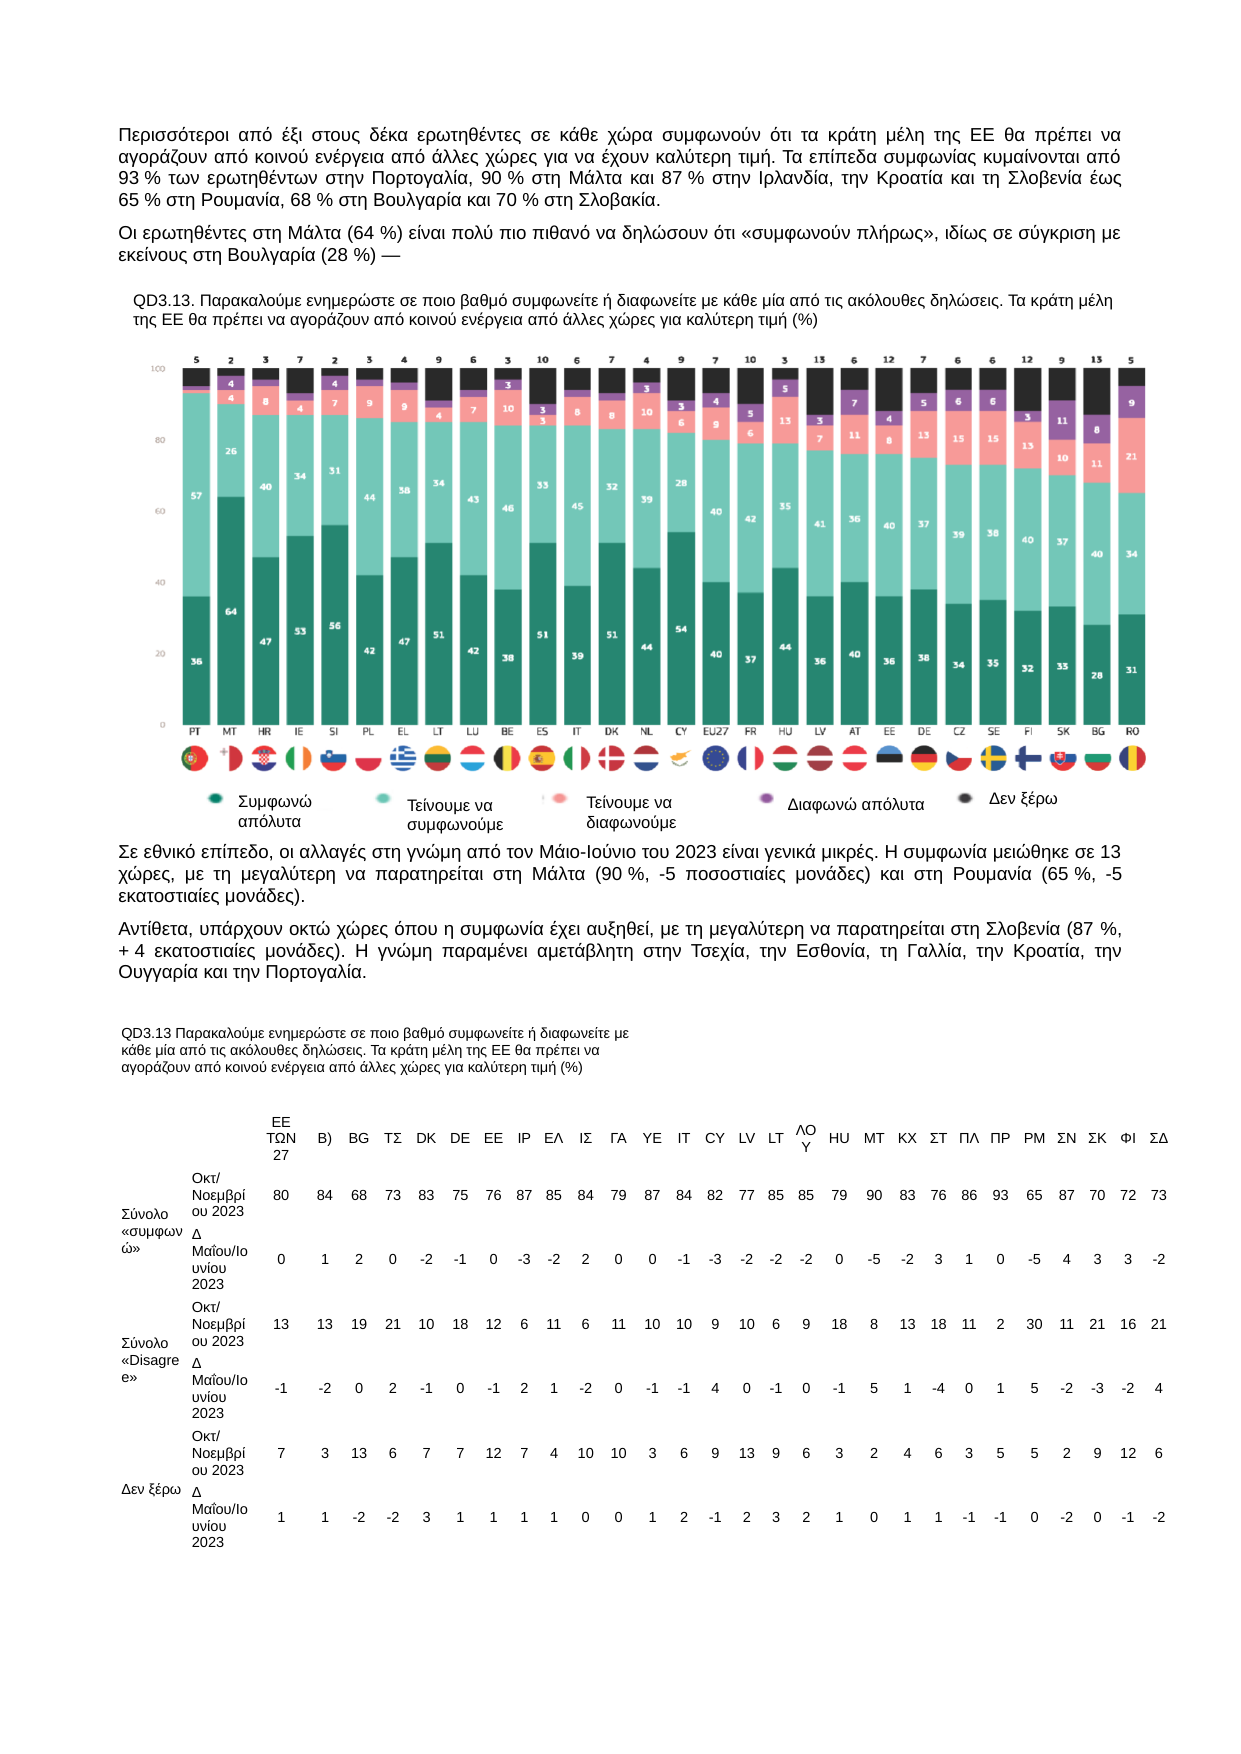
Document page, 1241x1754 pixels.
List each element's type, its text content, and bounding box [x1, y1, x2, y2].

table_cell 76 [923, 1167, 954, 1223]
table_cell 82 [698, 1167, 732, 1223]
table_cell 10 [732, 1296, 761, 1352]
table_cell 0 [1081, 1481, 1114, 1554]
table_cell [732, 1078, 761, 1111]
table_cell 13 [254, 1296, 308, 1352]
table_cell 6 [376, 1425, 409, 1481]
table_header [892, 1022, 923, 1078]
table_cell 2 [790, 1481, 822, 1554]
table_cell ΛΟΥ [790, 1111, 822, 1167]
table_cell 0 [856, 1481, 892, 1554]
table_cell -2 [790, 1223, 822, 1296]
table_cell Δ Μαΐου/Ιουνίου 2023 [189, 1352, 254, 1425]
table_cell 3 [409, 1481, 443, 1554]
table_cell 3 [635, 1425, 669, 1481]
table_cell 0 [635, 1223, 669, 1296]
table_cell ΙΣ [569, 1111, 602, 1167]
table_cell 3 [1114, 1223, 1142, 1296]
table_cell -2 [732, 1223, 761, 1296]
table_header QD3.13 Παρακαλούμε ενημερώστε σε ποιο βαθμό συμφωνείτε ή διαφωνείτε με κάθε μία από τις ακόλουθες δηλώσεις. Τα κράτη μέλη της ΕΕ θα πρέπει να αγοράζουν από κοινού ενέργεια από άλλες χώρες για καλύτερη τιμή (%) [118, 1022, 635, 1078]
table_cell IT [670, 1111, 698, 1167]
table_cell -1 [443, 1223, 477, 1296]
table_cell 93 [984, 1167, 1016, 1223]
table_cell -1 [254, 1352, 308, 1425]
table_cell 10 [670, 1296, 698, 1352]
table_cell 85 [538, 1167, 569, 1223]
table_cell ΣΔ [1142, 1111, 1175, 1167]
table_cell 10 [602, 1425, 635, 1481]
table_cell 4 [538, 1425, 569, 1481]
table_cell [670, 1078, 698, 1111]
table_cell [118, 1078, 189, 1111]
table_cell 7 [254, 1425, 308, 1481]
table_cell [510, 1078, 538, 1111]
table_cell -5 [856, 1223, 892, 1296]
table_cell CY [698, 1111, 732, 1167]
table_cell 9 [761, 1425, 790, 1481]
table_cell -1 [984, 1481, 1016, 1554]
table_cell 0 [341, 1352, 376, 1425]
table_cell 65 [1016, 1167, 1052, 1223]
table_header [698, 1022, 732, 1078]
table_cell ΠΡ [984, 1111, 1016, 1167]
table_cell 6 [923, 1425, 954, 1481]
table_cell 83 [892, 1167, 923, 1223]
table_cell 9 [1081, 1425, 1114, 1481]
table_cell [602, 1078, 635, 1111]
table_cell [954, 1078, 984, 1111]
table_cell 13 [308, 1296, 341, 1352]
table_cell 0 [602, 1481, 635, 1554]
table_cell 83 [409, 1167, 443, 1223]
table_cell [409, 1078, 443, 1111]
table_cell 6 [510, 1296, 538, 1352]
table_cell 19 [341, 1296, 376, 1352]
table_cell [477, 1078, 510, 1111]
table_cell [856, 1078, 892, 1111]
table_cell 87 [510, 1167, 538, 1223]
table_cell LV [732, 1111, 761, 1167]
table_cell -3 [1081, 1352, 1114, 1425]
table_header [790, 1022, 822, 1078]
table_cell -1 [477, 1352, 510, 1425]
table_cell 10 [409, 1296, 443, 1352]
table_cell ΤΣ [376, 1111, 409, 1167]
table_cell 5 [1016, 1425, 1052, 1481]
table_cell 84 [308, 1167, 341, 1223]
table_cell 12 [477, 1296, 510, 1352]
table_cell 6 [1142, 1425, 1175, 1481]
table_cell -2 [1114, 1352, 1142, 1425]
table_cell -3 [510, 1223, 538, 1296]
table_cell 1 [538, 1352, 569, 1425]
table_cell ΕΛ [538, 1111, 569, 1167]
text Αντίθετα, υπάρχουν οκτώ χώρες όπου η συμφωνία έχει αυξηθεί, με τη μεγαλύτερη να παρατηρείται στη Σλοβενία (87 %, + 4 εκατοστιαίες μονάδες). Η γνώμη παραμένει αμετάβλητη στην Τσεχία, την Εσθονία, τη Γαλλία, την Κροατία, την Ουγγαρία και την Πορτογαλία. [118, 918, 1122, 983]
table_cell [569, 1078, 602, 1111]
table_cell 0 [790, 1352, 822, 1425]
table_cell 0 [254, 1223, 308, 1296]
table_cell Οκτ/Νοεμβρίου 2023 [189, 1296, 254, 1352]
table_header [635, 1022, 669, 1078]
table_cell 84 [670, 1167, 698, 1223]
table_cell -1 [954, 1481, 984, 1554]
table_cell 10 [569, 1425, 602, 1481]
table_cell 12 [477, 1425, 510, 1481]
table_cell -2 [409, 1223, 443, 1296]
table_cell -1 [670, 1352, 698, 1425]
table_cell 1 [443, 1481, 477, 1554]
table_cell 2 [856, 1425, 892, 1481]
table_cell 3 [923, 1223, 954, 1296]
table_cell [1081, 1078, 1114, 1111]
table_cell 73 [376, 1167, 409, 1223]
table_cell -5 [1016, 1223, 1052, 1296]
table_cell 2 [732, 1481, 761, 1554]
table_cell 16 [1114, 1296, 1142, 1352]
table_cell [984, 1078, 1016, 1111]
table_cell -4 [923, 1352, 954, 1425]
table_cell 3 [1081, 1223, 1114, 1296]
table_cell -1 [698, 1481, 732, 1554]
table_cell 1 [635, 1481, 669, 1554]
table_cell 3 [954, 1425, 984, 1481]
table_cell 79 [822, 1167, 856, 1223]
table_cell ΥΕ [635, 1111, 669, 1167]
table_cell [118, 1111, 189, 1167]
table_cell 72 [1114, 1167, 1142, 1223]
table_cell Σύνολο «Disagree» [118, 1296, 189, 1425]
table_cell Σύνολο «συμφωνώ» [118, 1167, 189, 1296]
table_cell DK [409, 1111, 443, 1167]
table_cell [761, 1078, 790, 1111]
table_cell ΓΑ [602, 1111, 635, 1167]
table_cell -1 [670, 1223, 698, 1296]
table_cell [822, 1078, 856, 1111]
table_cell Β) [308, 1111, 341, 1167]
table_cell 0 [477, 1223, 510, 1296]
table_cell 2 [670, 1481, 698, 1554]
table_cell 1 [510, 1481, 538, 1554]
table_cell [376, 1078, 409, 1111]
table_cell DE [443, 1111, 477, 1167]
table_cell ΣΝ [1053, 1111, 1081, 1167]
table_cell 21 [1142, 1296, 1175, 1352]
table_cell 1 [477, 1481, 510, 1554]
table_cell 1 [892, 1481, 923, 1554]
text Σε εθνικό επίπεδο, οι αλλαγές στη γνώμη από τον Μάιο-Ιούνιο του 2023 είναι γενικά μικρές. Η συμφωνία μειώθηκε σε 13 χώρες, με τη μεγαλύτερη να παρατηρείται στη Μάλτα (90 %, -5 ποσοστιαίες μονάδες) και στη Ρουμανία (65 %, -5 εκατοστιαίες μονάδες). [118, 277, 1122, 906]
table_cell 4 [1142, 1352, 1175, 1425]
table_cell 11 [1053, 1296, 1081, 1352]
table_cell [1142, 1078, 1175, 1111]
table_cell Δ Μαΐου/Ιουνίου 2023 [189, 1223, 254, 1296]
table_cell 1 [822, 1481, 856, 1554]
table_cell 4 [892, 1425, 923, 1481]
table_cell 12 [1114, 1425, 1142, 1481]
table_cell 11 [538, 1296, 569, 1352]
table_cell 80 [254, 1167, 308, 1223]
table_header [1081, 1022, 1114, 1078]
table_cell 1 [954, 1223, 984, 1296]
table_cell -3 [698, 1223, 732, 1296]
table_cell -2 [1142, 1481, 1175, 1554]
table_cell 77 [732, 1167, 761, 1223]
table_header [923, 1022, 954, 1078]
table_cell ΣΤ [923, 1111, 954, 1167]
table_cell 9 [698, 1425, 732, 1481]
table_cell 7 [510, 1425, 538, 1481]
table_header [1114, 1022, 1142, 1078]
table_cell HU [822, 1111, 856, 1167]
table_cell 0 [602, 1352, 635, 1425]
table_cell 0 [569, 1481, 602, 1554]
table_cell 5 [984, 1425, 1016, 1481]
table_cell [341, 1078, 376, 1111]
table_cell -1 [761, 1352, 790, 1425]
table_cell 18 [923, 1296, 954, 1352]
table_cell [923, 1078, 954, 1111]
table_cell -2 [538, 1223, 569, 1296]
table_cell 87 [1053, 1167, 1081, 1223]
table_cell ΙΡ [510, 1111, 538, 1167]
text Οι ερωτηθέντες στη Μάλτα (64 %) είναι πολύ πιο πιθανό να δηλώσουν ότι «συμφωνούν πλήρως», ιδίως σε σύγκριση με εκείνους στη Βουλγαρία (28 %) — [118, 222, 1122, 265]
table_cell 6 [790, 1425, 822, 1481]
table_cell 1 [254, 1481, 308, 1554]
table_cell 6 [569, 1296, 602, 1352]
table_cell 3 [822, 1425, 856, 1481]
table_header [1016, 1022, 1052, 1078]
table_cell [1016, 1078, 1052, 1111]
table_cell 6 [761, 1296, 790, 1352]
table_cell [698, 1078, 732, 1111]
table_cell 85 [761, 1167, 790, 1223]
table_cell 2 [376, 1352, 409, 1425]
table_header [822, 1022, 856, 1078]
table_cell 13 [892, 1296, 923, 1352]
table_cell 18 [443, 1296, 477, 1352]
table_header [670, 1022, 698, 1078]
table_header [761, 1022, 790, 1078]
table_cell 0 [376, 1223, 409, 1296]
table_cell 1 [538, 1481, 569, 1554]
table_cell 84 [569, 1167, 602, 1223]
table_cell 4 [1053, 1223, 1081, 1296]
table_cell [308, 1078, 341, 1111]
table_header [984, 1022, 1016, 1078]
table_cell -2 [1053, 1352, 1081, 1425]
table_cell ΚΧ [892, 1111, 923, 1167]
table_cell 1 [923, 1481, 954, 1554]
table_cell [635, 1078, 669, 1111]
table_cell 1 [308, 1223, 341, 1296]
table_cell 1 [892, 1352, 923, 1425]
table_cell LT [761, 1111, 790, 1167]
table_cell -1 [635, 1352, 669, 1425]
table_cell Δεν ξέρω [118, 1425, 189, 1554]
table_cell 0 [1016, 1481, 1052, 1554]
table_header [954, 1022, 984, 1078]
table_cell 0 [732, 1352, 761, 1425]
table_cell 0 [822, 1223, 856, 1296]
table_cell -2 [761, 1223, 790, 1296]
table_cell BG [341, 1111, 376, 1167]
table_cell 2 [569, 1223, 602, 1296]
table_cell 86 [954, 1167, 984, 1223]
picture [140, 350, 1154, 817]
table_cell -2 [569, 1352, 602, 1425]
table_cell ΕΕ ΤΩΝ 27 [254, 1111, 308, 1167]
table_cell 68 [341, 1167, 376, 1223]
table_cell 76 [477, 1167, 510, 1223]
table_cell 6 [670, 1425, 698, 1481]
table_cell 1 [308, 1481, 341, 1554]
table_cell 0 [602, 1223, 635, 1296]
table_cell 79 [602, 1167, 635, 1223]
table_cell 85 [790, 1167, 822, 1223]
table_cell Δ Μαΐου/Ιουνίου 2023 [189, 1481, 254, 1554]
table_cell ΣΚ [1081, 1111, 1114, 1167]
table_cell 7 [409, 1425, 443, 1481]
table_cell ΠΛ [954, 1111, 984, 1167]
table_cell -2 [1053, 1481, 1081, 1554]
table_cell Οκτ/Νοεμβρίου 2023 [189, 1167, 254, 1223]
table_cell 8 [856, 1296, 892, 1352]
table_cell 9 [698, 1296, 732, 1352]
table_cell 9 [790, 1296, 822, 1352]
table_cell 30 [1016, 1296, 1052, 1352]
table_cell 21 [376, 1296, 409, 1352]
table_cell 11 [954, 1296, 984, 1352]
table_cell -1 [409, 1352, 443, 1425]
table_cell Οκτ/Νοεμβρίου 2023 [189, 1425, 254, 1481]
table_cell -2 [892, 1223, 923, 1296]
table_cell -2 [1142, 1223, 1175, 1296]
table_cell 70 [1081, 1167, 1114, 1223]
table_cell [189, 1078, 254, 1111]
table_cell 5 [856, 1352, 892, 1425]
table_cell [892, 1078, 923, 1111]
table_cell ΜΤ [856, 1111, 892, 1167]
table_cell [254, 1078, 308, 1111]
table_cell -1 [1114, 1481, 1142, 1554]
table_cell 2 [510, 1352, 538, 1425]
table_header [856, 1022, 892, 1078]
table_header [732, 1022, 761, 1078]
table_cell 5 [1016, 1352, 1052, 1425]
table_cell [1053, 1078, 1081, 1111]
table_cell [538, 1078, 569, 1111]
table_cell 2 [1053, 1425, 1081, 1481]
table_cell 1 [984, 1352, 1016, 1425]
table_header [1142, 1022, 1175, 1078]
table_cell 4 [698, 1352, 732, 1425]
table_cell 0 [954, 1352, 984, 1425]
table_header [1053, 1022, 1081, 1078]
table_cell 87 [635, 1167, 669, 1223]
text Περισσότεροι από έξι στους δέκα ερωτηθέντες σε κάθε χώρα συμφωνούν ότι τα κράτη μέλη της ΕΕ θα πρέπει να αγοράζουν από κοινού ενέργεια από άλλες χώρες για να έχουν καλύτερη τιμή. Τα επίπεδα συμφωνίας κυμαίνονται από 93 % των ερωτηθέντων στην Πορτογαλία, 90 % στη Μάλτα και 87 % στην Ιρλανδία, την Κροατία και τη Σλοβενία έως 65 % στη Ρουμανία, 68 % στη Βουλγαρία και 70 % στη Σλοβακία. [118, 124, 1122, 210]
table_cell 75 [443, 1167, 477, 1223]
table_cell [189, 1111, 254, 1167]
table_cell 3 [308, 1425, 341, 1481]
table_cell 73 [1142, 1167, 1175, 1223]
table_cell 3 [761, 1481, 790, 1554]
table_cell 2 [341, 1223, 376, 1296]
table_cell 21 [1081, 1296, 1114, 1352]
table_cell 7 [443, 1425, 477, 1481]
table_cell ΦΙ [1114, 1111, 1142, 1167]
table_cell -2 [376, 1481, 409, 1554]
table_cell 13 [732, 1425, 761, 1481]
table_cell ΕΕ [477, 1111, 510, 1167]
table_cell 13 [341, 1425, 376, 1481]
table_cell -2 [308, 1352, 341, 1425]
table_cell 2 [984, 1296, 1016, 1352]
table_cell 90 [856, 1167, 892, 1223]
table_cell 0 [443, 1352, 477, 1425]
table_cell 10 [635, 1296, 669, 1352]
table_cell ΡΜ [1016, 1111, 1052, 1167]
table_cell -2 [341, 1481, 376, 1554]
table_cell 11 [602, 1296, 635, 1352]
table_cell [790, 1078, 822, 1111]
table_cell 0 [984, 1223, 1016, 1296]
table_cell [443, 1078, 477, 1111]
table_cell -1 [822, 1352, 856, 1425]
table_cell [1114, 1078, 1142, 1111]
table_cell 18 [822, 1296, 856, 1352]
